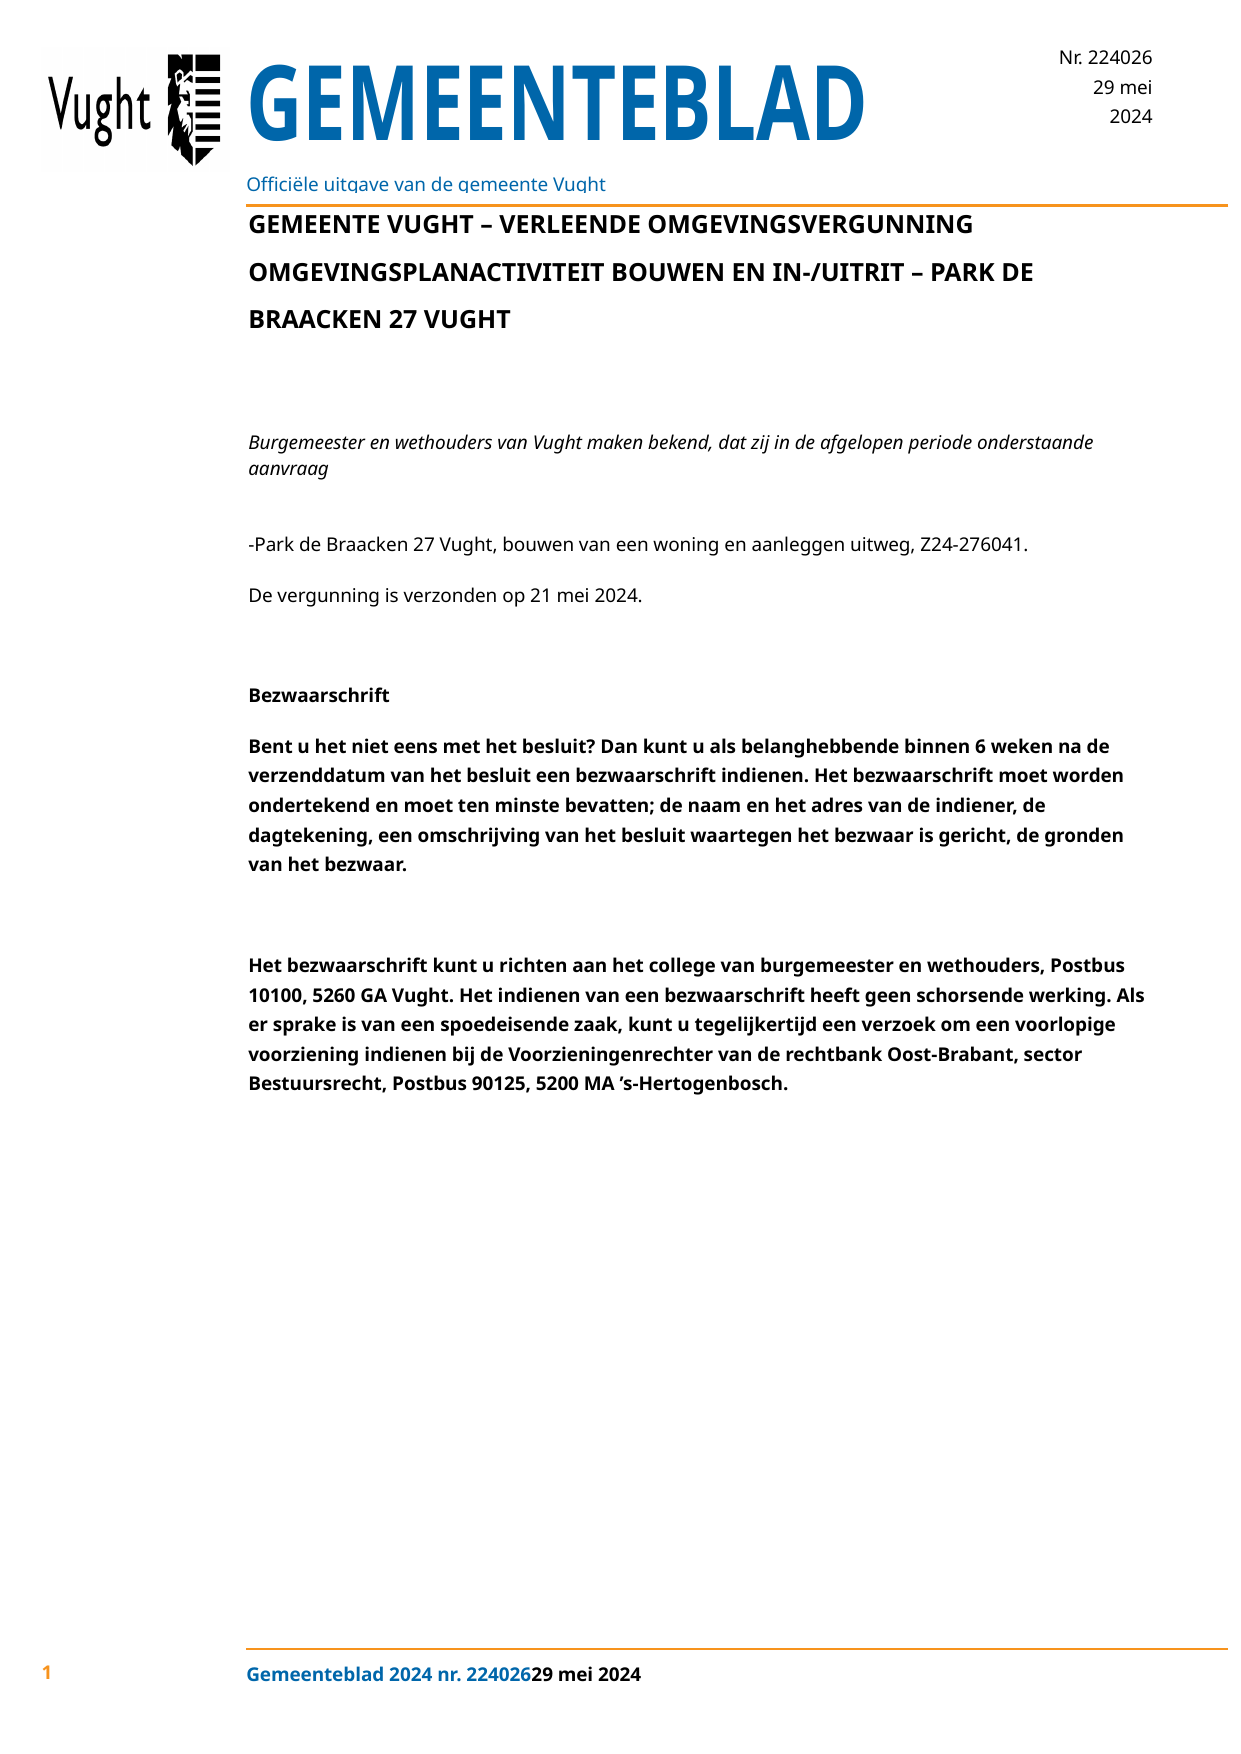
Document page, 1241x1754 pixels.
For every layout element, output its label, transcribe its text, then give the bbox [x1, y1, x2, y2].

text Het bezwaarschrift kunt u richten aan het college van burgemeester en wethouders, Postbus 10100, 5260 GA Vught. Het indienen van een bezwaarschrift heeft geen schorsende werking. Als er sprake is van een spoedeisende zaak, kunt u tegelijkertijd een verzoek om een voorlopige voorziening indienen bij de Voorzieningenrechter van de rechtbank Oost-Brabant, sector Bestuursrecht, Postbus 90125, 5200 MA ’s-Hertogenbosch. [248, 952, 1152, 1096]
text Bent u het niet eens met het besluit? Dan kunt u als belanghebbende binnen 6 weken na de verzenddatum van het besluit een bezwaarschrift indienen. Het bezwaarschrift moet worden ondertekend en moet ten minste bevatten; de naam en het adres van de indiener, de dagtekening, een omschrijving van het besluit waartegen het bezwaar is gericht, de gronden van het bezwaar. [248, 733, 1152, 877]
text GEMEENTE VUGHT – VERLEENDE OMGEVINGSVERGUNNING OMGEVINGSPLANACTIVITEIT BOUWEN EN IN-/UITRIT – PARK DE BRAACKEN 27 VUGHT [248, 207, 1152, 336]
text -Park de Braacken 27 Vught, bouwen van een woning en aanleggen uitweg, Z24-276041. [248, 531, 1152, 557]
text Burgemeester en wethouders van Vught maken bekend, dat zij in de afgelopen periode onderstaande aanvraag [248, 429, 1152, 481]
text De vergunning is verzonden op 21 mei 2024. [248, 582, 1152, 607]
picture [41, 47, 231, 172]
text Bezwaarschrift [248, 683, 1152, 708]
